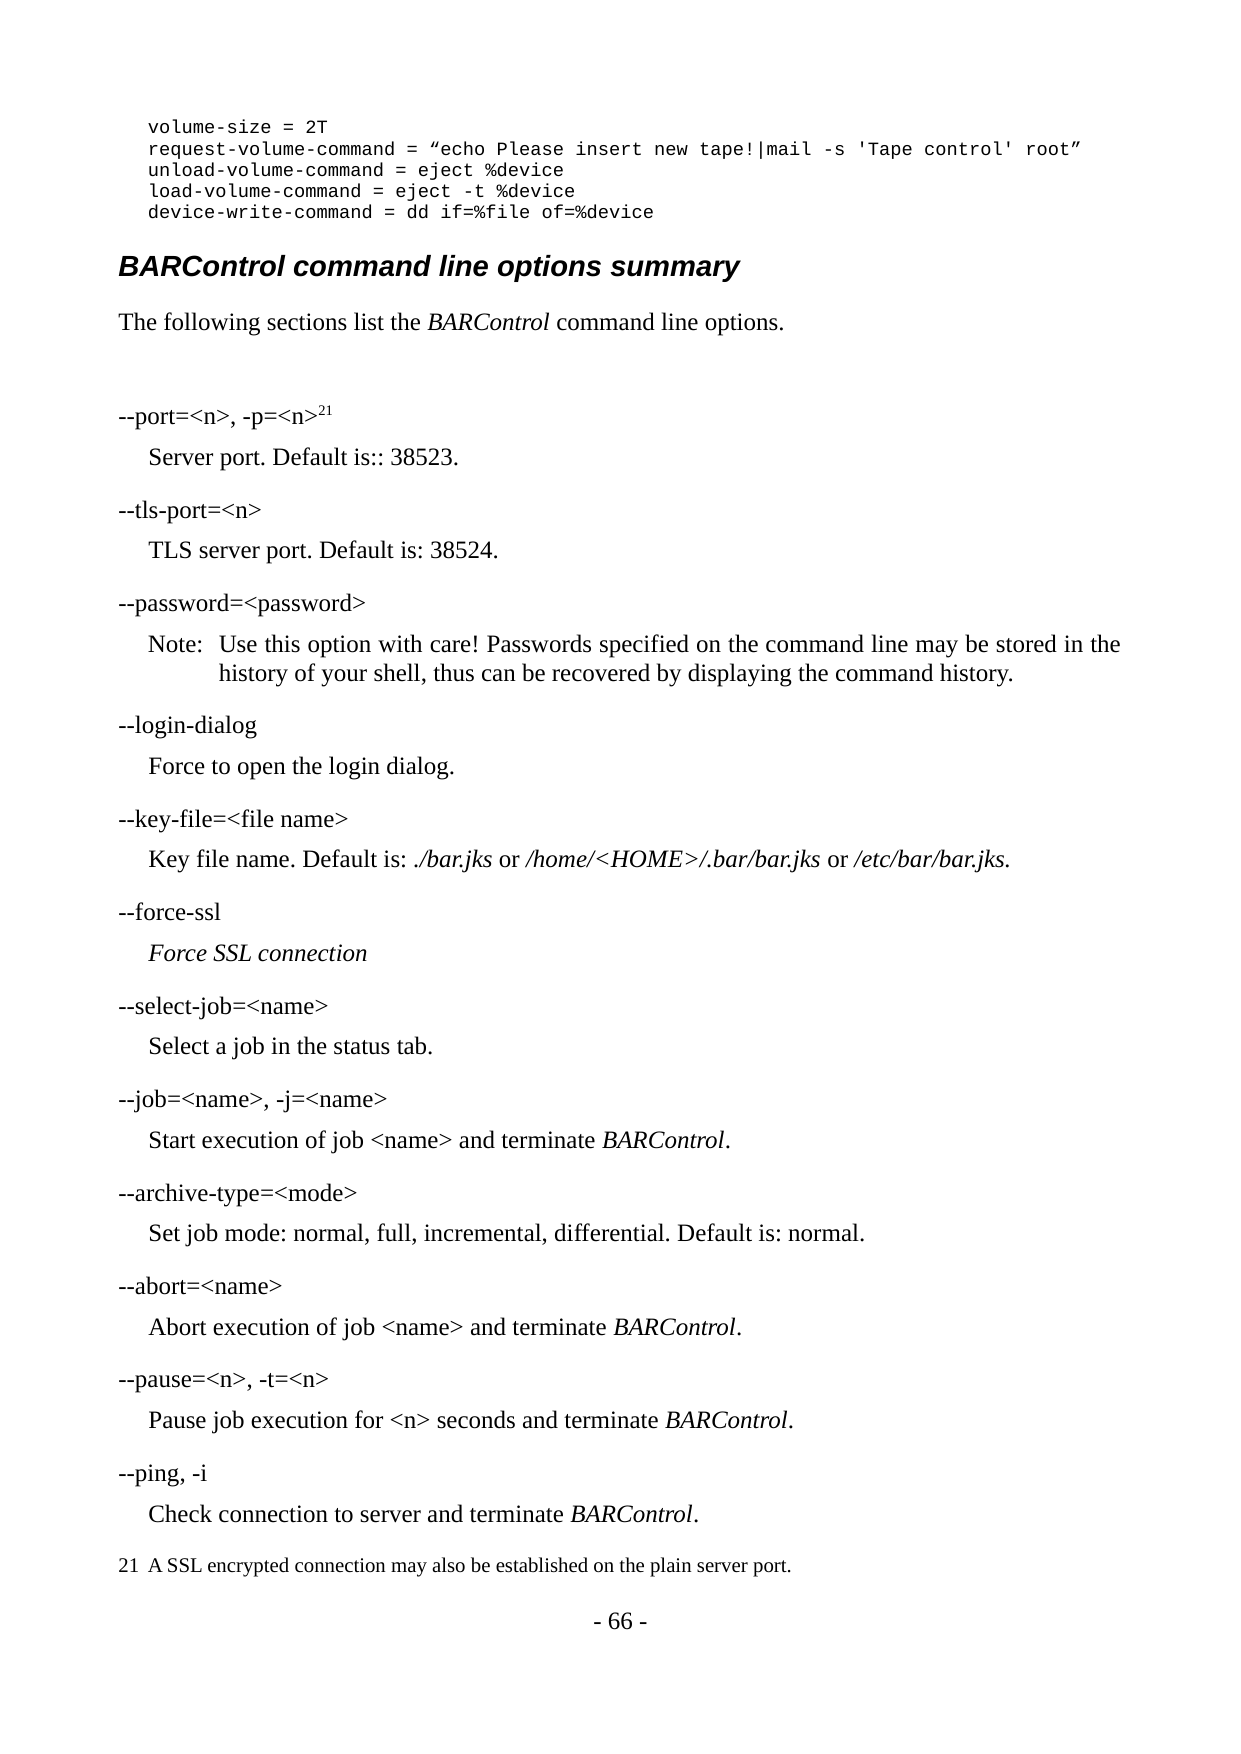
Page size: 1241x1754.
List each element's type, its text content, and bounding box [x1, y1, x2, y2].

text request-volume-command = “echo Please insert new tape!|mail -s 'Tape control' root” [148, 139, 1122, 161]
subtitle BARControl command line options summary [118, 249, 1122, 283]
text A SSL encrypted connection may also be established on the plain server port. [118, 1553, 1122, 1577]
title --tls-port=<n> [118, 495, 1122, 523]
text Pause job execution for <n> seconds and terminate BARControl. [148, 1405, 1122, 1434]
text Note: Use this option with care! Passwords specified on the command line may be stored in the history of your shell, thus can be recovered by displaying the command history. [148, 629, 1122, 686]
text device-write-command = dd if=%file of=%device [148, 203, 1122, 224]
text Server port. Default is:: 38523. [148, 442, 1122, 471]
text volume-size = 2T [148, 118, 1122, 139]
text Set job mode: normal, full, incremental, differential. Default is: normal. [148, 1218, 1122, 1247]
title --key-file=<file name> [118, 804, 1122, 833]
title --select-job=<name> [118, 991, 1122, 1019]
title --force-ssl [118, 897, 1122, 926]
title --pause=<n>, -t=<n> [118, 1364, 1122, 1393]
text The following sections list the BARControl command line options. [118, 307, 1122, 336]
title --password=<password> [118, 588, 1122, 617]
text load-volume-command = eject -t %device [148, 182, 1122, 203]
text TLS server port. Default is: 38524. [148, 536, 1122, 564]
text Force to open the login dialog. [148, 751, 1122, 780]
text Start execution of job <name> and terminate BARControl. [148, 1125, 1122, 1154]
text unload-volume-command = eject %device [148, 161, 1122, 182]
text Abort execution of job <name> and terminate BARControl. [148, 1312, 1122, 1341]
text Key file name. Default is: ./bar.jks or /home/<HOME>/.bar/bar.jks or /etc/bar/bar.jks. [148, 844, 1122, 873]
text Select a job in the status tab. [148, 1031, 1122, 1060]
title --port=<n>, -p=<n> [118, 401, 1122, 430]
title --ping, -i [118, 1458, 1122, 1487]
text Force SSL connection [148, 938, 1122, 967]
title --job=<name>, -j=<name> [118, 1084, 1122, 1113]
title --abort=<name> [118, 1271, 1122, 1300]
text Check connection to server and terminate BARControl. [148, 1499, 1122, 1527]
title --login-dialog [118, 710, 1122, 739]
title --archive-type=<mode> [118, 1178, 1122, 1206]
